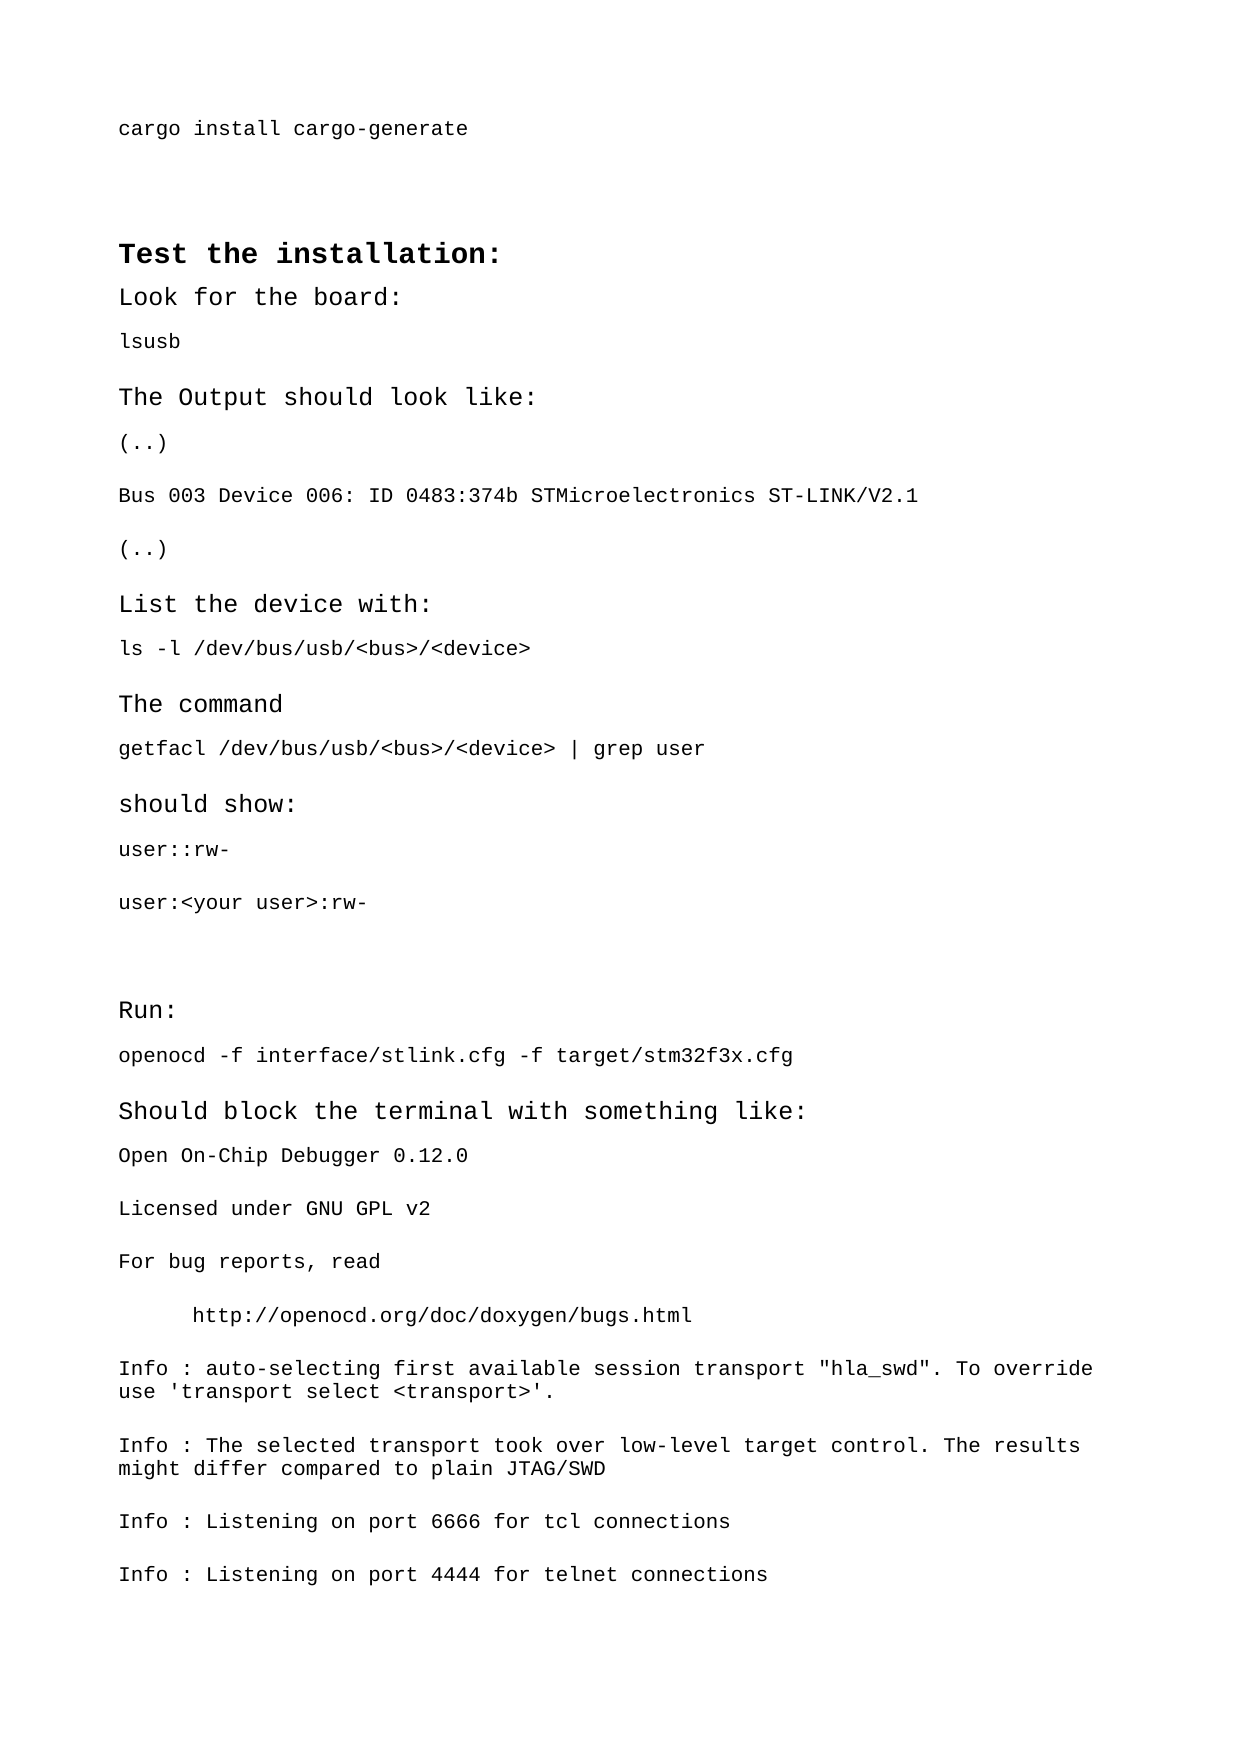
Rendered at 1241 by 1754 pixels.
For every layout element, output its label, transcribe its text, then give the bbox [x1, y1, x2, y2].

text Licensed under GNU GPL v2 [118, 1198, 1122, 1222]
text The command [118, 691, 1122, 720]
text user::rw- [118, 839, 1122, 862]
text ls -l /dev/bus/usb/<bus>/<device> [118, 638, 1122, 662]
text getfacl /dev/bus/usb/<bus>/<device> | grep user [118, 738, 1122, 762]
text Bus 003 Device 006: ID 0483:374b STMicroelectronics ST-LINK/V2.1 [118, 485, 1122, 508]
text Info : auto-selecting first available session transport "hla_swd". To override use 'transport select <transport>'. [118, 1358, 1122, 1405]
text Info : Listening on port 4444 for telnet connections [118, 1564, 1122, 1588]
text (..) [118, 538, 1122, 562]
text http://openocd.org/doc/doxygen/bugs.html [118, 1305, 1122, 1328]
subtitle Test the installation: [118, 239, 1122, 272]
text (..) [118, 432, 1122, 455]
text Look for the board: [118, 284, 1122, 313]
text openocd -f interface/stlink.cfg -f target/stm32f3x.cfg [118, 1045, 1122, 1069]
text Should block the terminal with something like: [118, 1098, 1122, 1127]
text List the device with: [118, 591, 1122, 619]
text Info : The selected transport took over low-level target control. The results might differ compared to plain JTAG/SWD [118, 1434, 1122, 1482]
text Info : Listening on port 6666 for tcl connections [118, 1511, 1122, 1535]
text For bug reports, read [118, 1252, 1122, 1275]
text cargo install cargo-generate [118, 118, 1122, 142]
text lsusb [118, 332, 1122, 355]
text user:<your user>:rw- [118, 892, 1122, 915]
text The Output should look like: [118, 385, 1122, 413]
text should show: [118, 792, 1122, 820]
text Open On-Chip Debugger 0.12.0 [118, 1145, 1122, 1169]
text Run: [118, 998, 1122, 1026]
